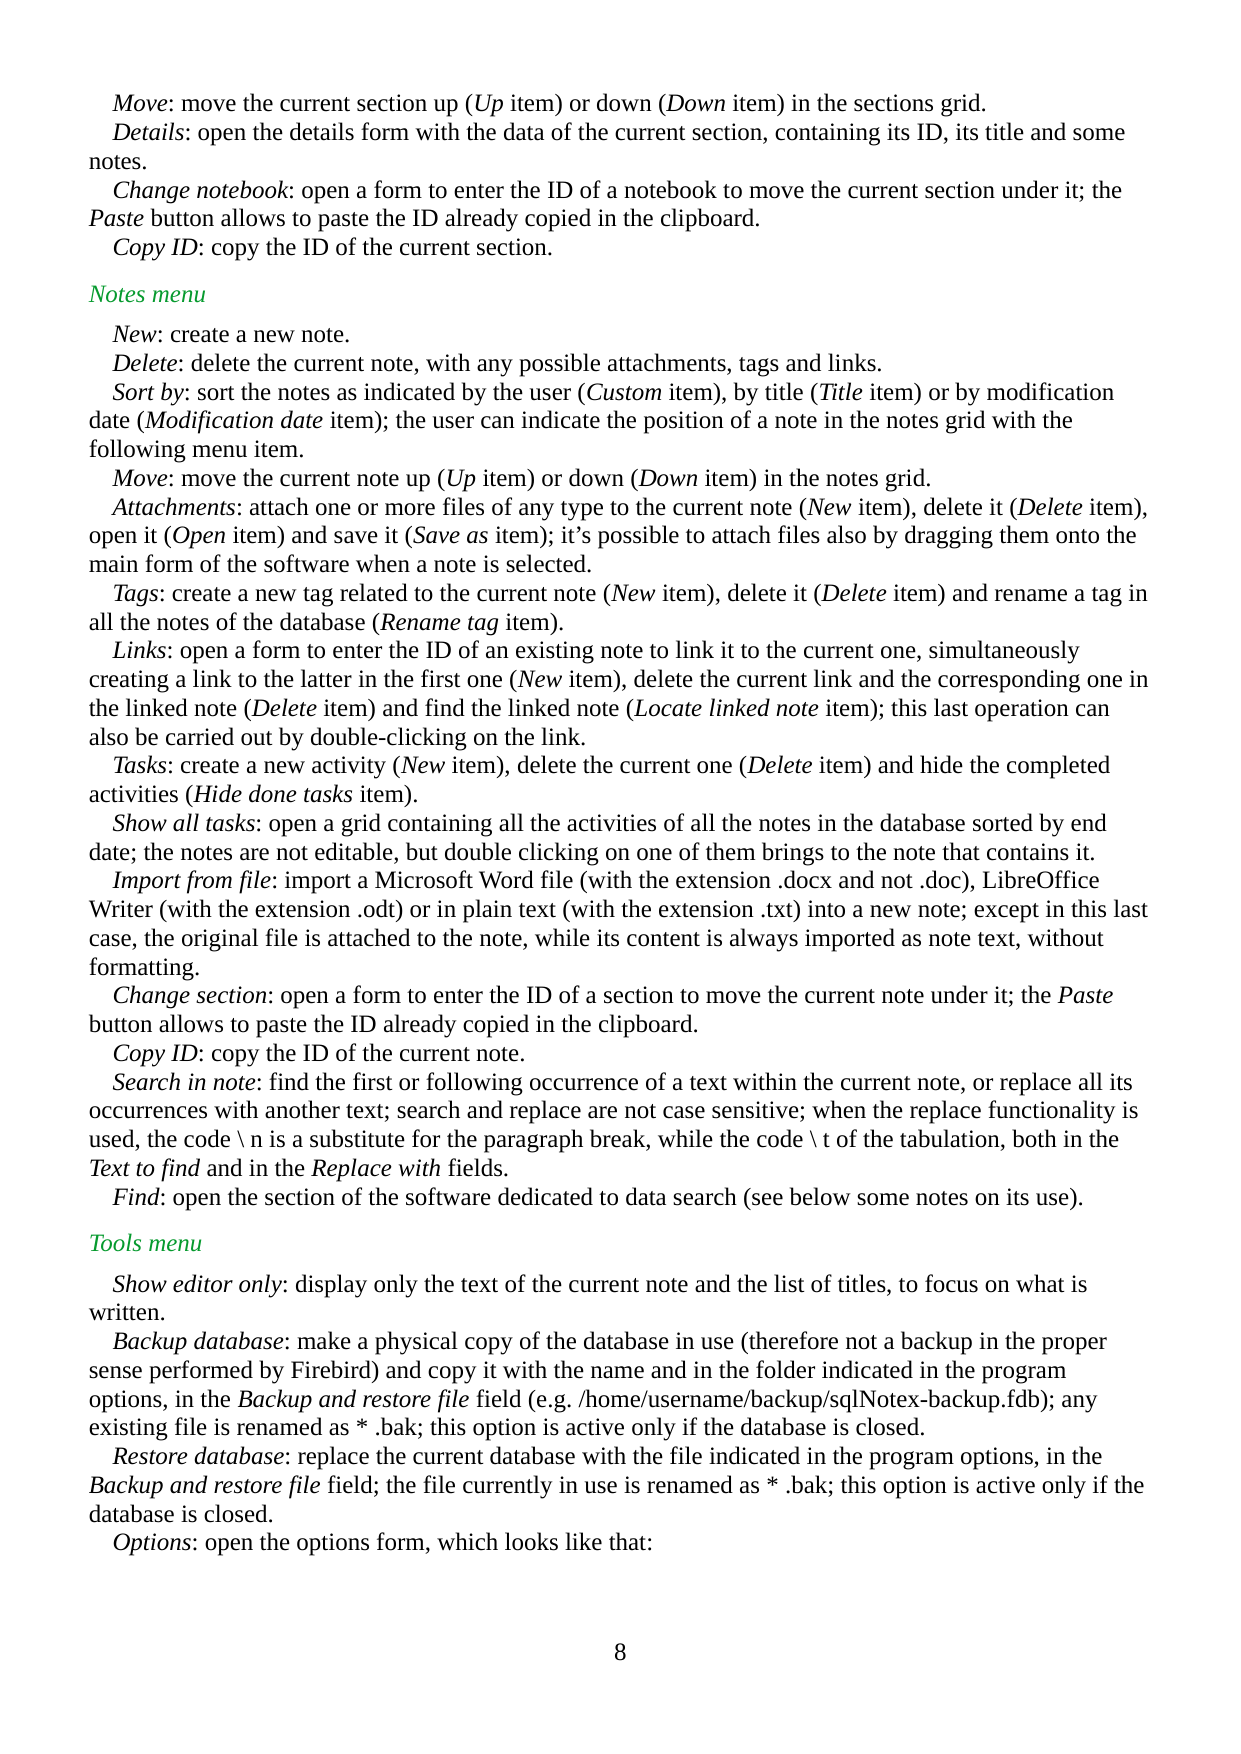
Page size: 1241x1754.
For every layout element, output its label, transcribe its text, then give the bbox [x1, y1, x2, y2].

text Delete: delete the current note, with any possible attachments, tags and links. [88, 348, 1152, 377]
text Details: open the details form with the data of the current section, containing its ID, its title and some notes. [88, 117, 1152, 175]
text New: create a new note. [88, 319, 1152, 348]
text Copy ID: copy the ID of the current section. [88, 232, 1152, 261]
text Options: open the options form, which looks like that: [88, 1527, 1152, 1556]
text Tags: create a new tag related to the current note (New item), delete it (Delete item) and rename a tag in all the notes of the database (Rename tag item). [88, 578, 1152, 636]
text Search in note: find the first or following occurrence of a text within the current note, or replace all its occurrences with another text; search and replace are not case sensitive; when the replace functionality is used, the code \ n is a substitute for the paragraph break, while the code \ t of the tabulation, both in the Text to find and in the Replace with fields. [88, 1067, 1152, 1182]
text Change notebook: open a form to enter the ID of a notebook to move the current section under it; the Paste button allows to paste the ID already copied in the clipboard. [88, 175, 1152, 232]
text Copy ID: copy the ID of the current note. [88, 1038, 1152, 1067]
text Tasks: create a new activity (New item), delete the current one (Delete item) and hide the completed activities (Hide done tasks item). [88, 751, 1152, 808]
text Move: move the current note up (Up item) or down (Down item) in the notes grid. [88, 463, 1152, 492]
text Find: open the section of the software dedicated to data search (see below some notes on its use). [88, 1182, 1152, 1211]
text Restore database: replace the current database with the file indicated in the program options, in the Backup and restore file field; the file currently in use is renamed as * .bak; this option is active only if the database is closed. [88, 1441, 1152, 1527]
text Attachments: attach one or more files of any type to the current note (New item), delete it (Delete item), open it (Open item) and save it (Save as item); it’s possible to attach files also by dragging them onto the main form of the software when a note is selected. [88, 492, 1152, 578]
text Show all tasks: open a grid containing all the activities of all the notes in the database sorted by end date; the notes are not editable, but double clicking on one of them brings to the note that contains it. [88, 808, 1152, 866]
text Sort by: sort the notes as indicated by the user (Custom item), by title (Title item) or by modification date (Modification date item); the user can indicate the position of a note in the notes grid with the following menu item. [88, 377, 1152, 463]
text Show editor only: display only the text of the current note and the list of titles, to focus on what is written. [88, 1269, 1152, 1326]
text Backup database: make a physical copy of the database in use (therefore not a backup in the proper sense performed by Firebird) and copy it with the name and in the folder indicated in the program options, in the Backup and restore file field (e.g. /home/username/backup/sqlNotex-backup.fdb); any existing file is renamed as * .bak; this option is active only if the database is closed. [88, 1326, 1152, 1441]
subtitle Notes menu [88, 279, 1152, 307]
text Move: move the current section up (Up item) or down (Down item) in the sections grid. [88, 88, 1152, 117]
text Change section: open a form to enter the ID of a section to move the current note under it; the Paste button allows to paste the ID already copied in the clipboard. [88, 981, 1152, 1038]
subtitle Tools menu [88, 1228, 1152, 1257]
text Import from file: import a Microsoft Word file (with the extension .docx and not .doc), LibreOffice Writer (with the extension .odt) or in plain text (with the extension .txt) into a new note; except in this last case, the original file is attached to the note, while its content is always imported as note text, without formatting. [88, 866, 1152, 981]
text Links: open a form to enter the ID of an existing note to link it to the current one, simultaneously creating a link to the latter in the first one (New item), delete the current link and the corresponding one in the linked note (Delete item) and find the linked note (Locate linked note item); this last operation can also be carried out by double-clicking on the link. [88, 636, 1152, 751]
